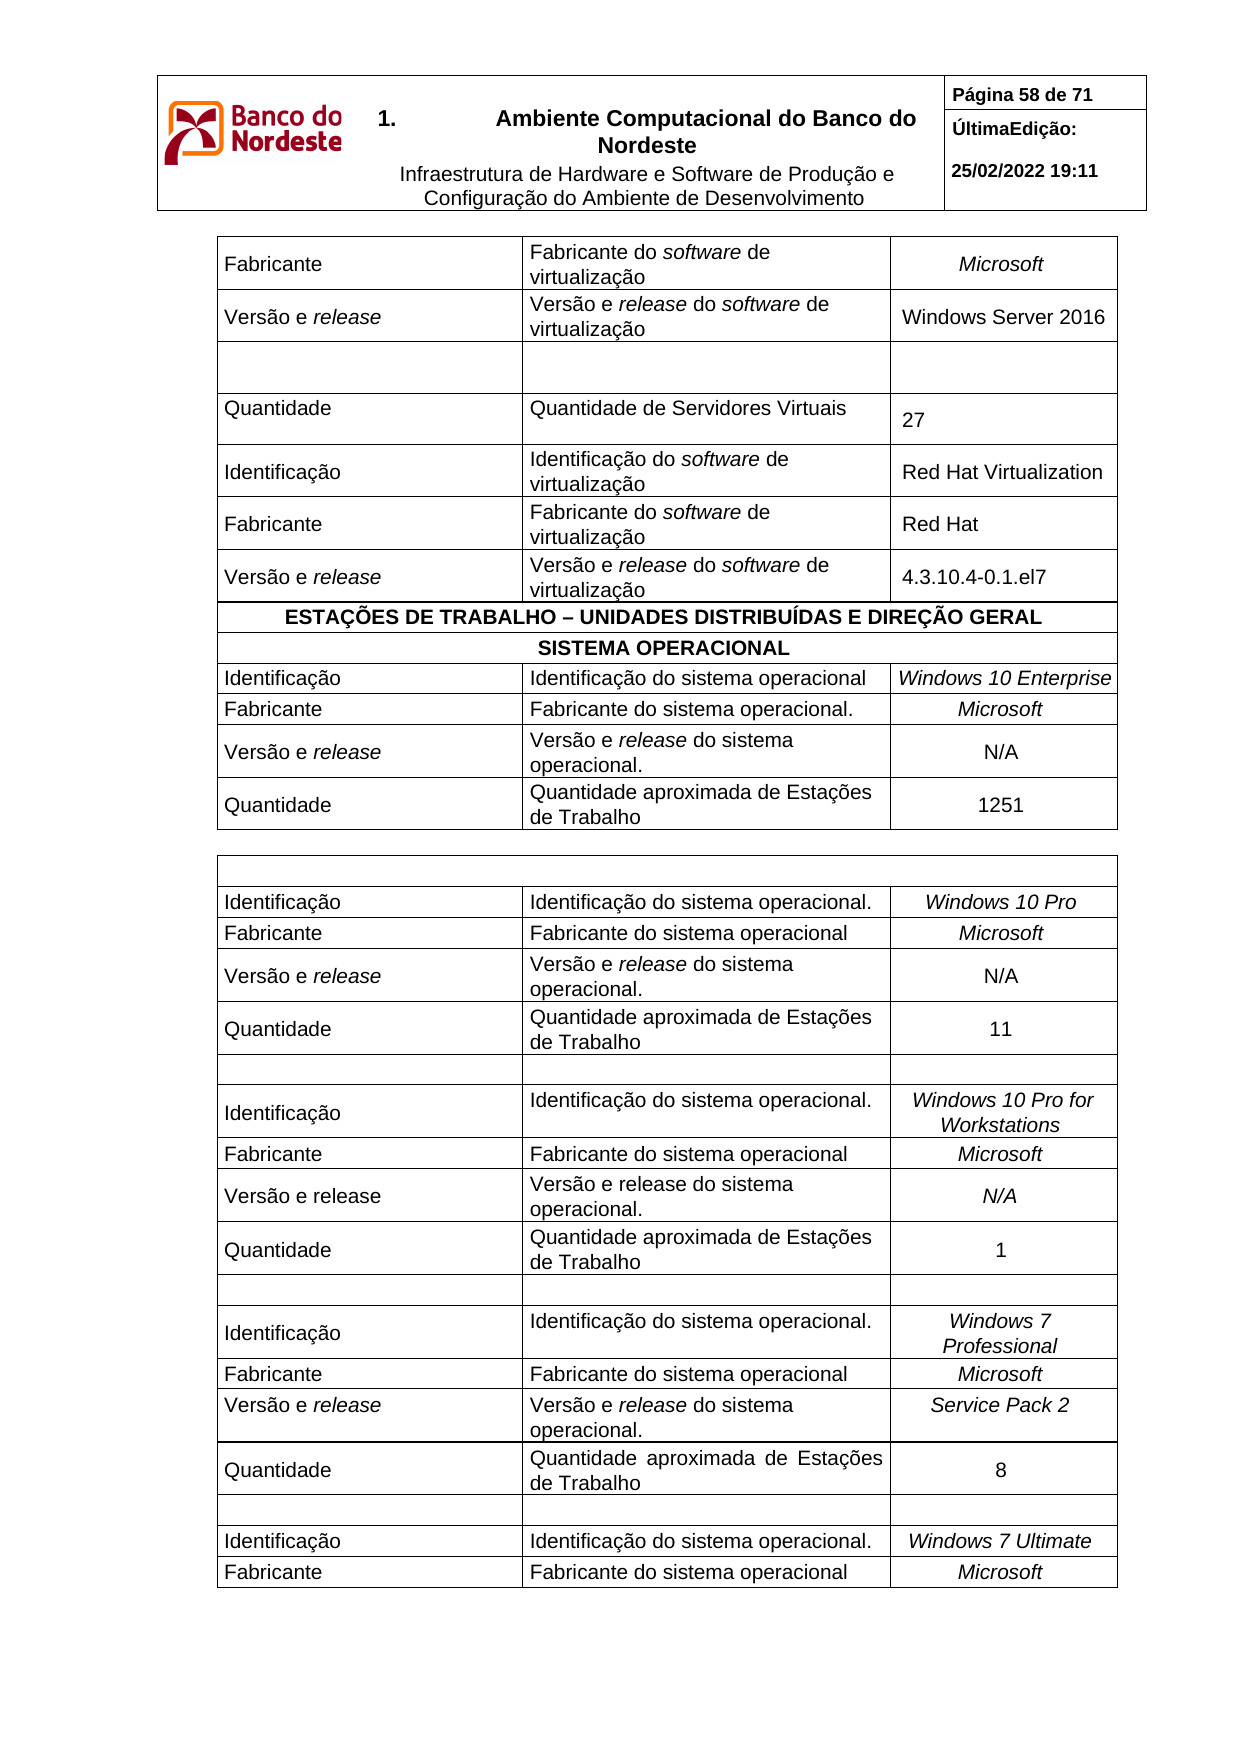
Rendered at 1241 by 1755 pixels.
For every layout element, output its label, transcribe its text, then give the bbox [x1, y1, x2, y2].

table_cell Windows 10 Enterprise [891, 664, 1117, 693]
table_cell 27 [891, 394, 1117, 443]
table_cell [891, 1055, 1117, 1084]
table_cell Quantidade [218, 778, 522, 829]
table_cell N/A [891, 949, 1117, 1001]
table_cell Quantidade aproximada de Estações de Trabalho [523, 778, 890, 829]
table_cell Versão e release [218, 290, 522, 341]
table_cell Identificação [218, 664, 522, 693]
table_cell Fabricante [218, 918, 522, 947]
table_cell [891, 1495, 1117, 1525]
table_cell Quantidade de Servidores Virtuais [523, 394, 890, 443]
table_cell 4.3.10.4-0.1.el7 [891, 550, 1117, 601]
table_cell Identificação do software de virtualização [523, 445, 890, 496]
table_cell Fabricante do sistema operacional [523, 1557, 890, 1587]
table_cell Identificação do sistema operacional [523, 664, 890, 693]
table_cell Quantidade [218, 1222, 522, 1274]
table_cell Fabricante [218, 1138, 522, 1168]
table_cell Quantidade aproximada de Estações de Trabalho [523, 1002, 890, 1053]
table_cell Microsoft [891, 237, 1117, 289]
table_cell SISTEMA OPERACIONAL [218, 633, 1117, 663]
table_cell 1 [891, 1222, 1117, 1274]
table_cell Fabricante do sistema operacional. [523, 694, 890, 724]
table_cell Windows 10 Pro [891, 887, 1117, 917]
table_cell Versão e release do software de virtualização [523, 550, 890, 601]
table_cell Microsoft [891, 1557, 1117, 1587]
table_cell Identificação [218, 887, 522, 917]
table_cell Versão e release do sistema operacional. [523, 1169, 890, 1221]
table_cell Versão e release [218, 550, 522, 601]
table_cell Fabricante do sistema operacional [523, 918, 890, 947]
table_cell Windows Server 2016 [891, 290, 1117, 341]
table_cell Identificação do sistema operacional. [523, 1526, 890, 1556]
table_cell Fabricante [218, 1359, 522, 1388]
table_cell 1251 [891, 778, 1117, 829]
table_cell Microsoft [891, 1138, 1117, 1168]
table_cell [218, 342, 522, 392]
table_cell 8 [891, 1443, 1117, 1494]
table_cell Service Pack 2 [891, 1389, 1117, 1441]
table_cell Fabricante do software de virtualização [523, 497, 890, 549]
table_cell Versão e release do sistema operacional. [523, 725, 890, 777]
table_cell Versão e release [218, 949, 522, 1001]
table_cell Red Hat [891, 497, 1117, 549]
table_header [218, 856, 1117, 886]
table_cell Quantidade aproximada de Estações de Trabalho [523, 1443, 890, 1494]
table_cell Versão e release do sistema operacional. [523, 949, 890, 1001]
table_cell [891, 342, 1117, 392]
table_cell Fabricante [218, 1557, 522, 1587]
table_cell Fabricante [218, 237, 522, 289]
table_cell Windows 7 Professional [891, 1306, 1117, 1358]
table_cell [523, 1275, 890, 1304]
table_cell Microsoft [891, 1359, 1117, 1388]
table_cell Identificação do sistema operacional. [523, 887, 890, 917]
table_cell Identificação [218, 1526, 522, 1556]
table_cell Red Hat Virtualization [891, 445, 1117, 496]
table_cell [218, 1495, 522, 1525]
table_cell Microsoft [891, 918, 1117, 947]
table_cell [218, 1275, 522, 1304]
table_cell Identificação [218, 1306, 522, 1358]
table_cell Fabricante [218, 497, 522, 549]
table_cell N/A [891, 1169, 1117, 1221]
table_cell Versão e release [218, 1389, 522, 1441]
table_cell 11 [891, 1002, 1117, 1053]
table_cell [523, 342, 890, 392]
table_cell Versão e release do sistema operacional. [523, 1389, 890, 1441]
table_cell ESTAÇÕES DE TRABALHO – UNIDADES DISTRIBUÍDAS E DIREÇÃO GERAL [218, 603, 1117, 632]
table_cell [523, 1495, 890, 1525]
table_cell [218, 1055, 522, 1084]
table_cell Quantidade [218, 1443, 522, 1494]
table_cell Fabricante do sistema operacional [523, 1359, 890, 1388]
table_cell Identificação do sistema operacional. [523, 1306, 890, 1358]
table_cell [891, 1275, 1117, 1304]
table_cell Identificação [218, 1085, 522, 1137]
table_cell Fabricante do sistema operacional [523, 1138, 890, 1168]
table_cell Versão e release [218, 1169, 522, 1221]
table_cell N/A [891, 725, 1117, 777]
table_cell [523, 1055, 890, 1084]
table_cell Identificação [218, 445, 522, 496]
table_cell Quantidade aproximada de Estações de Trabalho [523, 1222, 890, 1274]
table_cell Identificação do sistema operacional. [523, 1085, 890, 1137]
table_cell Quantidade [218, 394, 522, 443]
table_cell Fabricante do software de virtualização [523, 237, 890, 289]
table_cell Windows 7 Ultimate [891, 1526, 1117, 1556]
table_cell Fabricante [218, 694, 522, 724]
table_cell Microsoft [891, 694, 1117, 724]
table_cell Windows 10 Pro for Workstations [891, 1085, 1117, 1137]
table_cell Versão e release do software de virtualização [523, 290, 890, 341]
table_cell Versão e release [218, 725, 522, 777]
table_cell Quantidade [218, 1002, 522, 1053]
